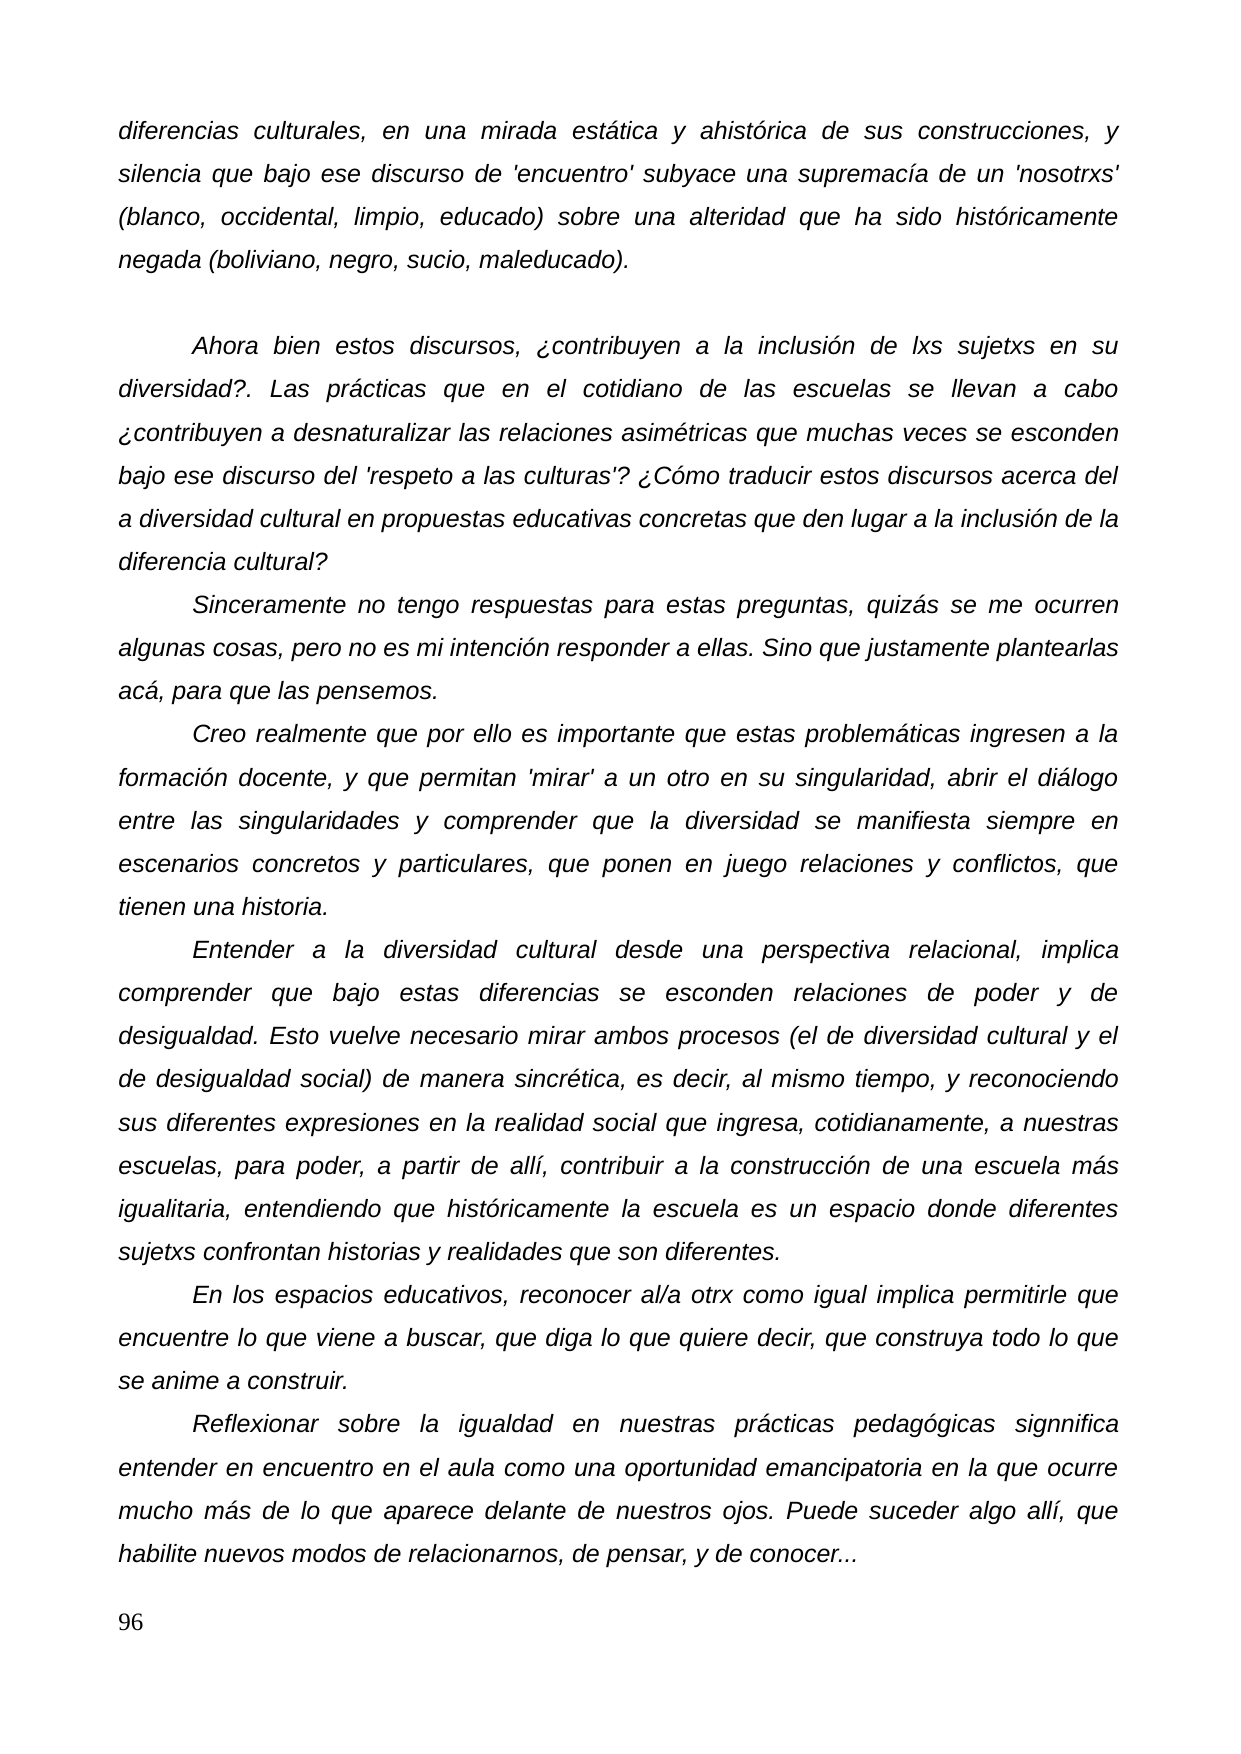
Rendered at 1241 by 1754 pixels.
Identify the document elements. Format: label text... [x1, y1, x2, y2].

text Reflexionar sobre la igualdad en nuestras prácticas pedagógicas signnifica entender en encuentro en el aula como una oportunidad emancipatoria en la que ocurre mucho más de lo que aparece delante de nuestros ojos. Puede suceder algo allí, que habilite nuevos modos de relacionarnos, de pensar, y de conocer... [118, 1409, 1123, 1567]
text Creo realmente que por ello es importante que estas problemáticas ingresen a la formación docente, y que permitan 'mirar' a un otro en su singularidad, abrir el diálogo entre las singularidades y comprender que la diversidad se manifiesta siempre en escenarios concretos y particulares, que ponen en juego relaciones y conflictos, que tienen una historia. [118, 719, 1123, 921]
text diferencias culturales, en una mirada estática y ahistórica de sus construcciones, y silencia que bajo ese discurso de 'encuentro' subyace una supremacía de un 'nosotrxs' (blanco, occidental, limpio, educado) sobre una alteridad que ha sido históricamente negada (boliviano, negro, sucio, maleducado). [118, 116, 1123, 274]
text Entender a la diversidad cultural desde una perspectiva relacional, implica comprender que bajo estas diferencias se esconden relaciones de poder y de desigualdad. Esto vuelve necesario mirar ambos procesos (el de diversidad cultural y el de desigualdad social) de manera sincrética, es decir, al mismo tiempo, y reconociendo sus diferentes expresiones en la realidad social que ingresa, cotidianamente, a nuestras escuelas, para poder, a partir de allí, contribuir a la construcción de una escuela más igualitaria, entendiendo que históricamente la escuela es un espacio donde diferentes sujetxs confrontan historias y realidades que son diferentes. [118, 935, 1123, 1266]
text Sinceramente no tengo respuestas para estas preguntas, quizás se me ocurren algunas cosas, pero no es mi intención responder a ellas. Sino que justamente plantearlas acá, para que las pensemos. [118, 590, 1123, 705]
text En los espacios educativos, reconocer al/a otrx como igual implica permitirle que encuentre lo que viene a buscar, que diga lo que quiere decir, que construya todo lo que se anime a construir. [118, 1280, 1123, 1395]
text Ahora bien estos discursos, ¿contribuyen a la inclusión de lxs sujetxs en su diversidad?. Las prácticas que en el cotidiano de las escuelas se llevan a cabo ¿contribuyen a desnaturalizar las relaciones asimétricas que muchas veces se esconden bajo ese discurso del 'respeto a las culturas'? ¿Cómo traducir estos discursos acerca del a diversidad cultural en propuestas educativas concretas que den lugar a la inclusión de la diferencia cultural? [118, 331, 1123, 576]
